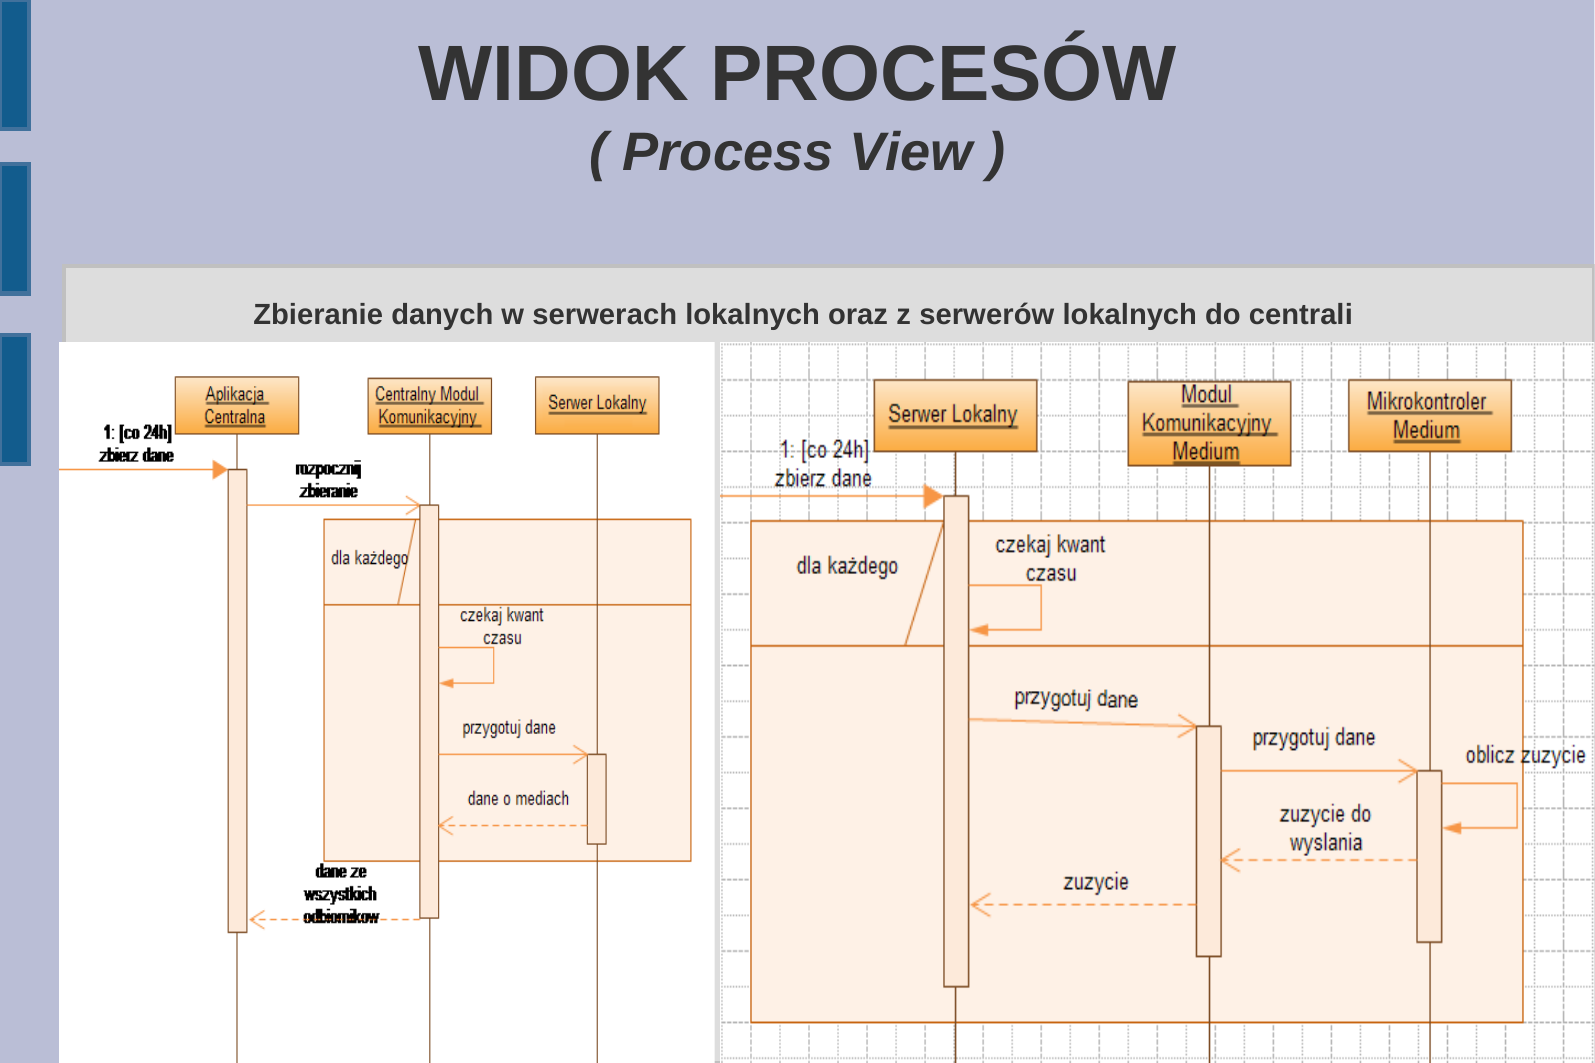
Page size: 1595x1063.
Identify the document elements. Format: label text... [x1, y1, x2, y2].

picture [59, 342, 715, 1063]
picture [720, 342, 1595, 1063]
title WIDOK PROCESÓW ( Process View ) [117, 13, 1479, 191]
title Zbieranie danych w serwerach lokalnych oraz z serwerów lokalnych do centrali [123, 224, 1485, 402]
